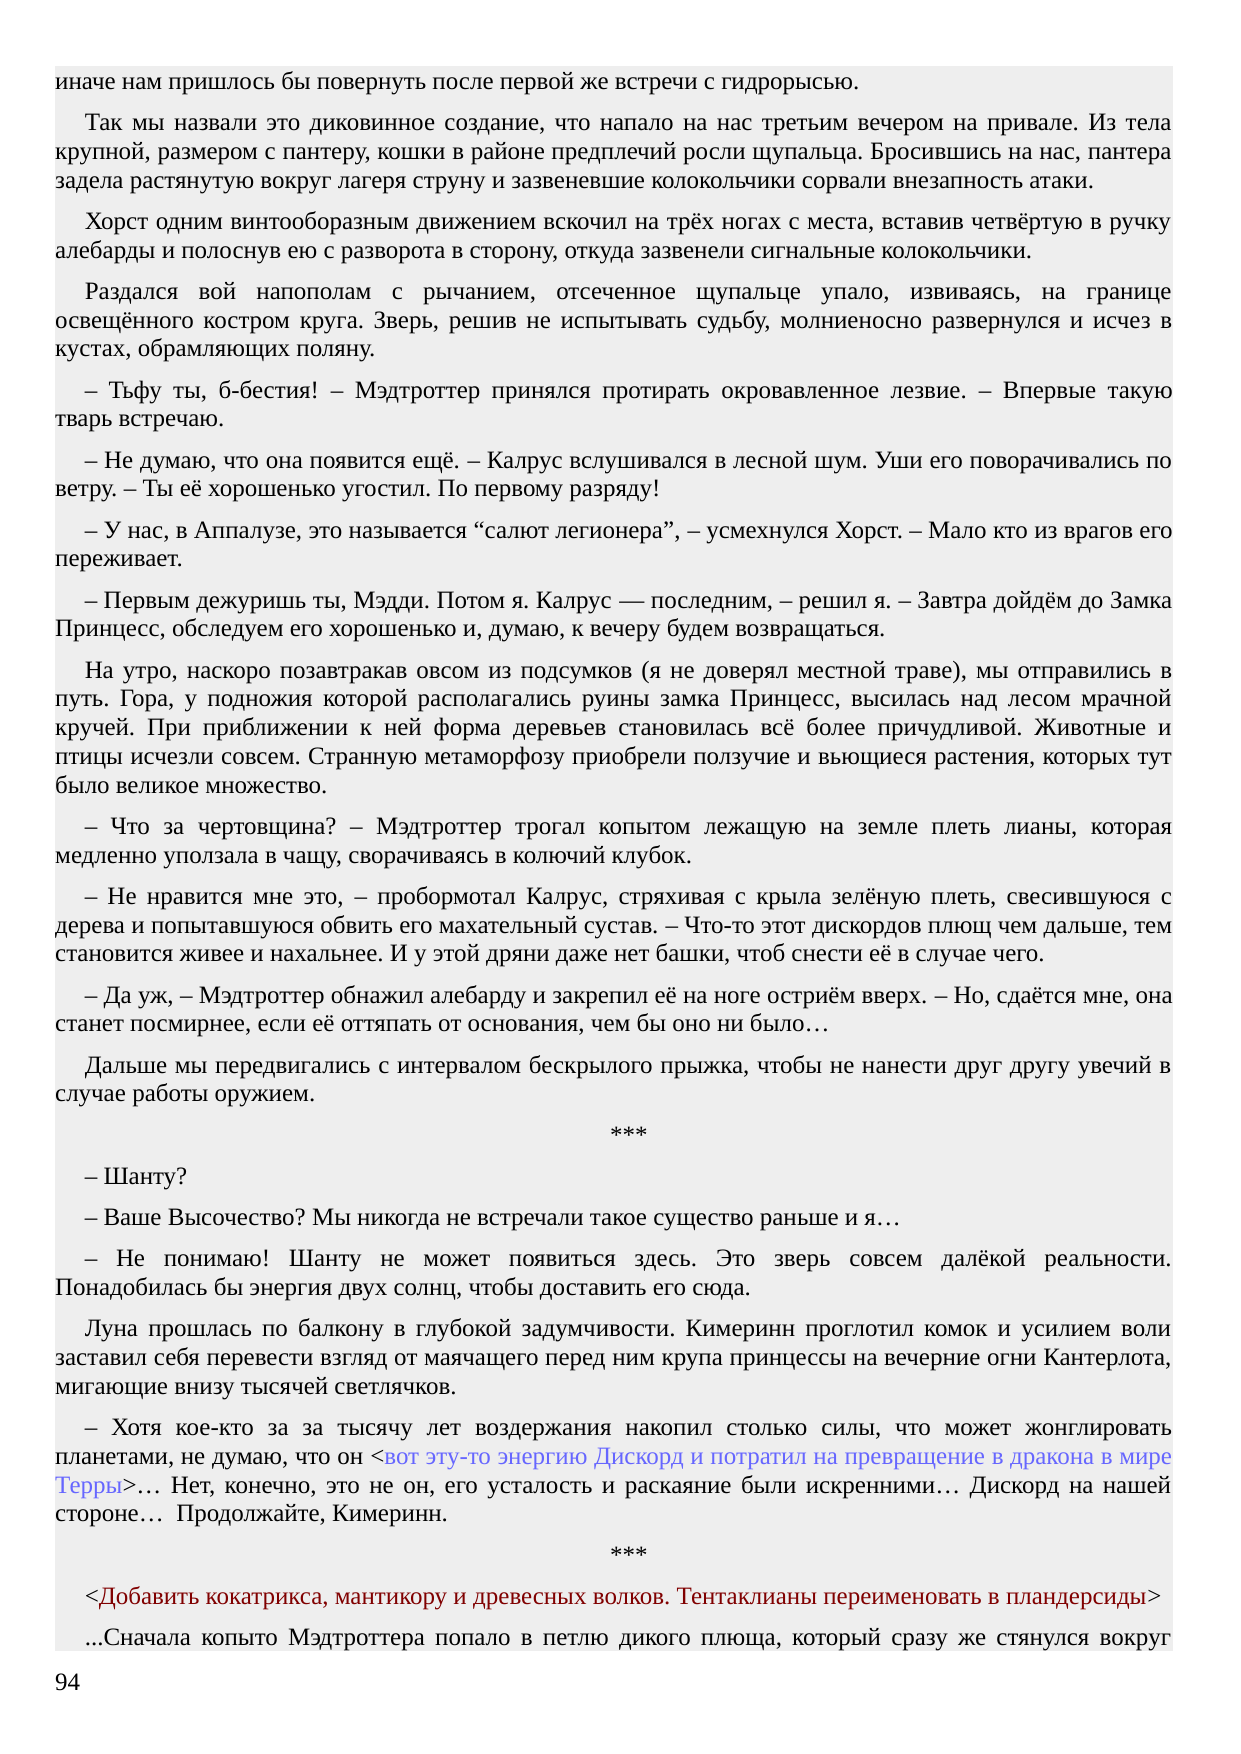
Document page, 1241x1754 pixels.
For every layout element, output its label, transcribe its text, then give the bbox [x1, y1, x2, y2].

text – Тьфу ты, б-бестия! – Мэдтроттер принялся протирать окровавленное лезвие. – Впервые такую тварь встречаю. [55, 375, 1173, 432]
text Так мы назвали это диковинное создание, что напало на нас третьим вечером на привале. Из тела крупной, размером с пантеру, кошки в районе предплечий росли щупальца. Бросившись на нас, пантера задела растянутую вокруг лагеря струну и зазвеневшие колокольчики сорвали внезапность атаки. [55, 107, 1173, 193]
text Раздался вой напополам с рычанием, отсеченное щупальце упало, извиваясь, на границе освещённого костром круга. Зверь, решив не испытывать судьбу, молниеносно развернулся и исчез в кустах, обрамляющих поляну. [55, 276, 1173, 362]
text Луна прошлась по балкону в глубокой задумчивости. Кимеринн проглотил комок и усилием воли заставил себя перевести взгляд от маячащего перед ним крупа принцессы на вечерние огни Кантерлота, мигающие внизу тысячей светлячков. [55, 1313, 1173, 1400]
text Хорст одним винтооборазным движением вскочил на трёх ногах с места, вставив четвёртую в ручку алебарды и полоснув ею с разворота в сторону, откуда зазвенели сигнальные колокольчики. [55, 206, 1173, 263]
text – Хотя кое-кто за за тысячу лет воздержания накопил столько силы, что может жонглировать планетами, не думаю, что он <вот эту-то энергию Дискорд и потратил на превращение в дракона в мире Терры>… Нет, конечно, это не он, его усталость и раскаяние были искренними… Дискорд на нашей стороне… Продолжайте, Кимеринн. [55, 1412, 1173, 1527]
text – Шанту? [55, 1161, 1173, 1190]
text – Не понимаю! Шанту не может появиться здесь. Это зверь совсем далёкой реальности. Понадобилась бы энергия двух солнц, чтобы доставить его сюда. [55, 1243, 1173, 1301]
text – У нас, в Аппалузе, это называется “салют легионера”, – усмехнулся Хорст. – Мало кто из врагов его переживает. [55, 515, 1173, 572]
text – Что за чертовщина? – Мэдтроттер трогал копытом лежащую на земле плеть лианы, которая медленно уползала в чащу, сворачиваясь в колючий клубок. [55, 811, 1173, 868]
text – Не нравится мне это, – пробормотал Калрус, стряхивая с крыла зелёную плеть, свесившуюся с дерева и попытавшуюся обвить его махательный сустав. – Что-то этот дискордов плющ чем дальше, тем становится живее и нахальнее. И у этой дряни даже нет башки, чтоб снести её в случае чего. [55, 881, 1173, 967]
text <Добавить кокатрикса, мантикору и древесных волков. Тентаклианы переименовать в пландерсиды> [55, 1581, 1173, 1610]
text На утро, наскоро позавтракав овсом из подсумков (я не доверял местной траве), мы отправились в путь. Гора, у подножия которой располагались руины замка Принцесс, высилась над лесом мрачной кручей. При приближении к ней форма деревьев становилась всё более причудливой. Животные и птицы исчезли совсем. Странную метаморфозу приобрели ползучие и вьющиеся растения, которых тут было великое множество. [55, 655, 1173, 798]
text иначе нам пришлось бы повернуть после первой же встречи с гидрорысью. [55, 66, 1173, 95]
text – Не думаю, что она появится ещё. – Калрус вслушивался в лесной шум. Уши его поворачивались по ветру. – Ты её хорошенько угостил. По первому разряду! [55, 445, 1173, 502]
text – Первым дежуришь ты, Мэдди. Потом я. Калрус — последним, – решил я. – Завтра дойдём до Замка Принцесс, обследуем его хорошенько и, думаю, к вечеру будем возвращаться. [55, 585, 1173, 642]
text – Да уж, – Мэдтроттер обнажил алебарду и закрепил её на ноге остриём вверх. – Но, сдаётся мне, она станет посмирнее, если её оттяпать от основания, чем бы оно ни было… [55, 980, 1173, 1037]
text – Ваше Высочество? Мы никогда не встречали такое существо раньше и я… [55, 1202, 1173, 1231]
text ...Сначала копыто Мэдтроттера попало в петлю дикого плюща, который сразу же стянулся вокруг [55, 1622, 1173, 1651]
text *** [55, 1540, 1173, 1568]
text Дальше мы передвигались с интервалом бескрылого прыжка, чтобы не нанести друг другу увечий в случае работы оружием. [55, 1050, 1173, 1107]
text *** [55, 1120, 1173, 1148]
